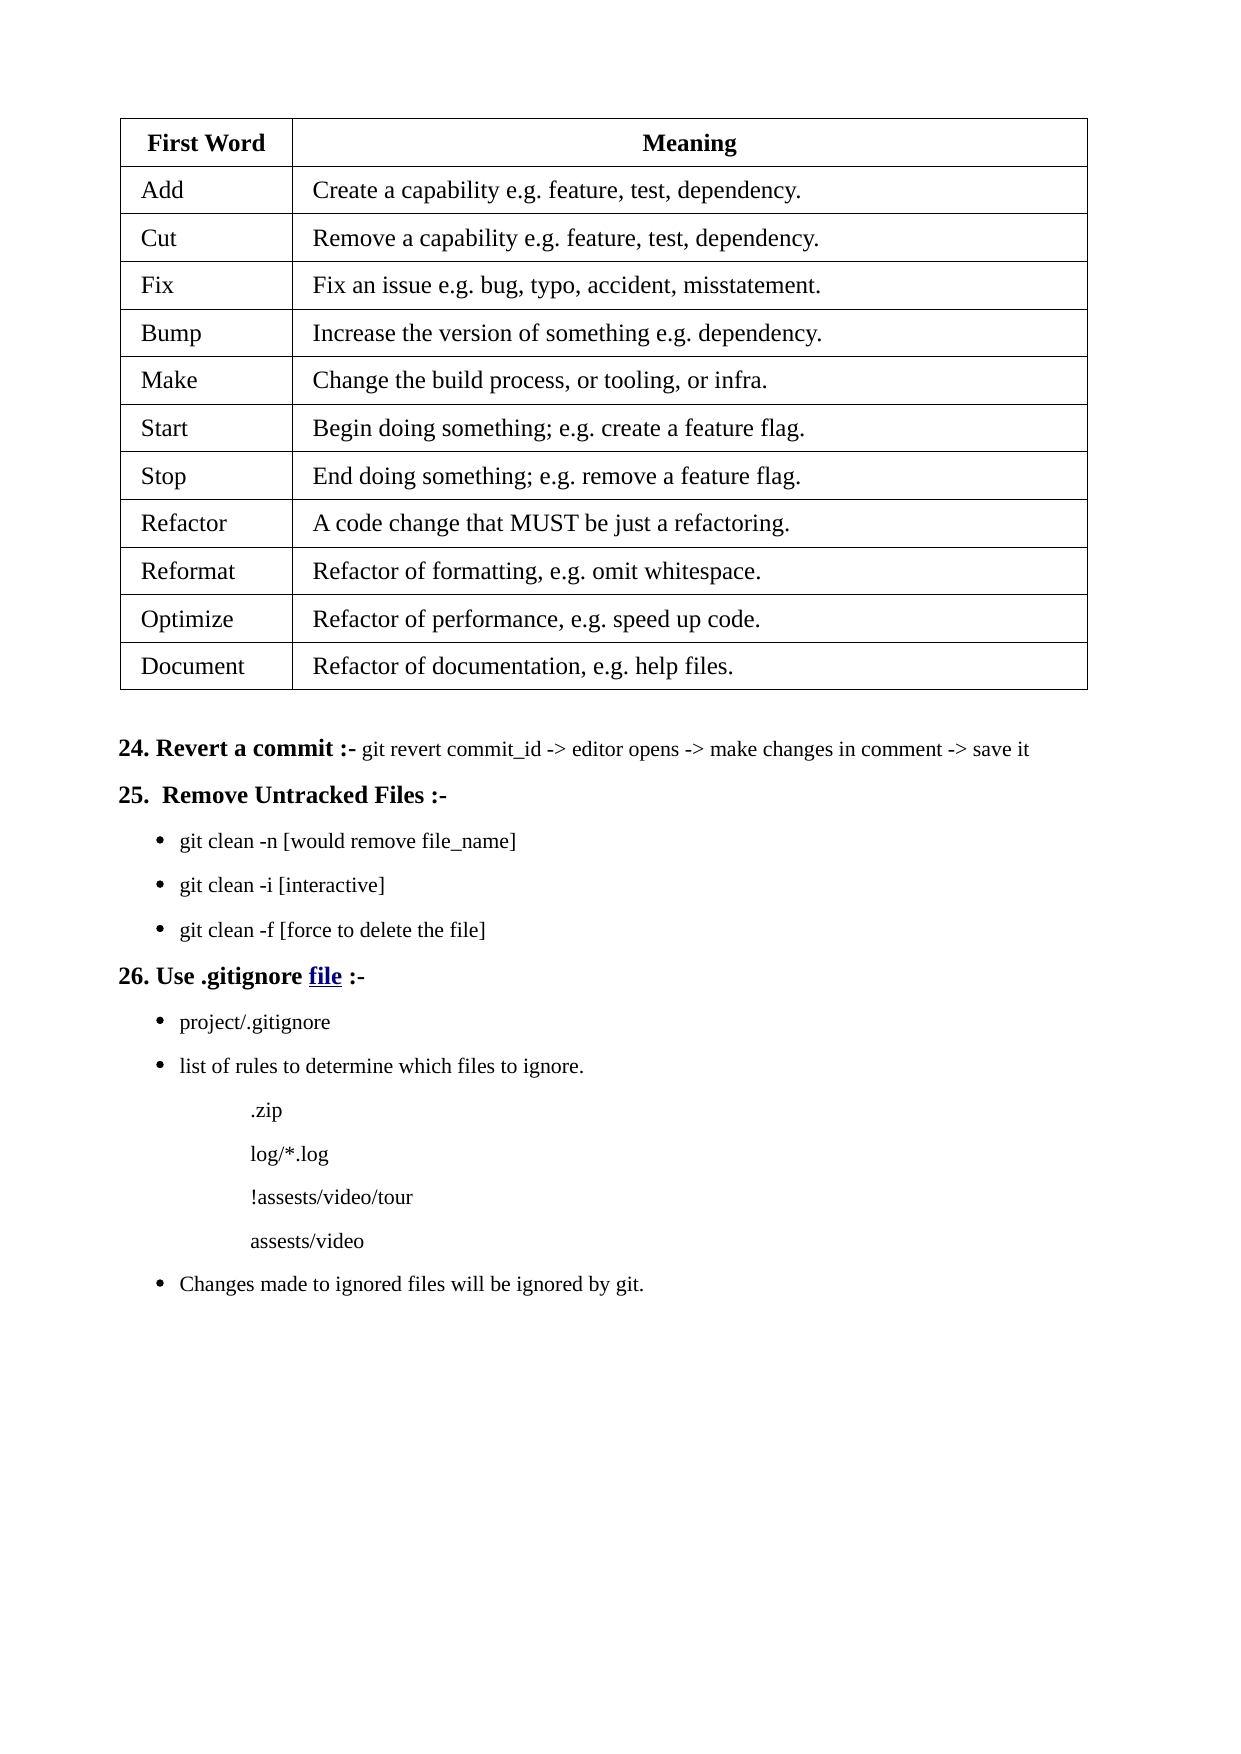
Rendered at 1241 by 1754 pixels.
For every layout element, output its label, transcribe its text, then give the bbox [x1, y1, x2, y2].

list git clean -n [would remove file_name] [156, 828, 1122, 854]
list assests/video [226, 1228, 1122, 1253]
text 26. Use .gitignore file :- [118, 961, 1122, 990]
table_cell Bump [121, 310, 292, 356]
list git clean -i [interactive] [156, 872, 1122, 898]
table_cell Fix an issue e.g. bug, typo, accident, misstatement. [293, 262, 1087, 308]
table_cell Start [121, 405, 292, 451]
list .zip [226, 1097, 1122, 1122]
table_cell Make [121, 357, 292, 404]
table_cell Create a capability e.g. feature, test, dependency. [293, 167, 1087, 213]
table_cell Optimize [121, 595, 292, 642]
table_cell Refactor [121, 500, 292, 547]
table_cell Stop [121, 452, 292, 499]
table_cell Increase the version of something e.g. dependency. [293, 310, 1087, 356]
table_cell Cut [121, 214, 292, 261]
table_cell Refactor of formatting, e.g. omit whitespace. [293, 548, 1087, 594]
list list of rules to determine which files to ignore. [156, 1053, 1122, 1079]
table_cell Begin doing something; e.g. create a feature flag. [293, 405, 1087, 451]
table_cell Change the build process, or tooling, or infra. [293, 357, 1087, 404]
table_cell Reformat [121, 548, 292, 594]
text 25. Remove Untracked Files :- [118, 781, 1122, 809]
list Changes made to ignored files will be ignored by git. [156, 1271, 1122, 1297]
list log/*.log [226, 1141, 1122, 1166]
table_cell Remove a capability e.g. feature, test, dependency. [293, 214, 1087, 261]
list project/.gitignore [156, 1009, 1122, 1034]
table_cell Document [121, 643, 292, 689]
list git clean -f [force to delete the file] [156, 917, 1122, 943]
table_cell A code change that MUST be just a refactoring. [293, 500, 1087, 547]
table_cell Refactor of performance, e.g. speed up code. [293, 595, 1087, 642]
table_cell Add [121, 167, 292, 213]
list !assests/video/tour [226, 1184, 1122, 1209]
table_cell Refactor of documentation, e.g. help files. [293, 643, 1087, 689]
table_header Meaning [293, 119, 1087, 166]
text 24. Revert a commit :- git revert commit_id -> editor opens -> make changes in comment -> save it [118, 733, 1122, 762]
table_cell Fix [121, 262, 292, 308]
table_cell End doing something; e.g. remove a feature flag. [293, 452, 1087, 499]
table_header First Word [121, 119, 292, 166]
